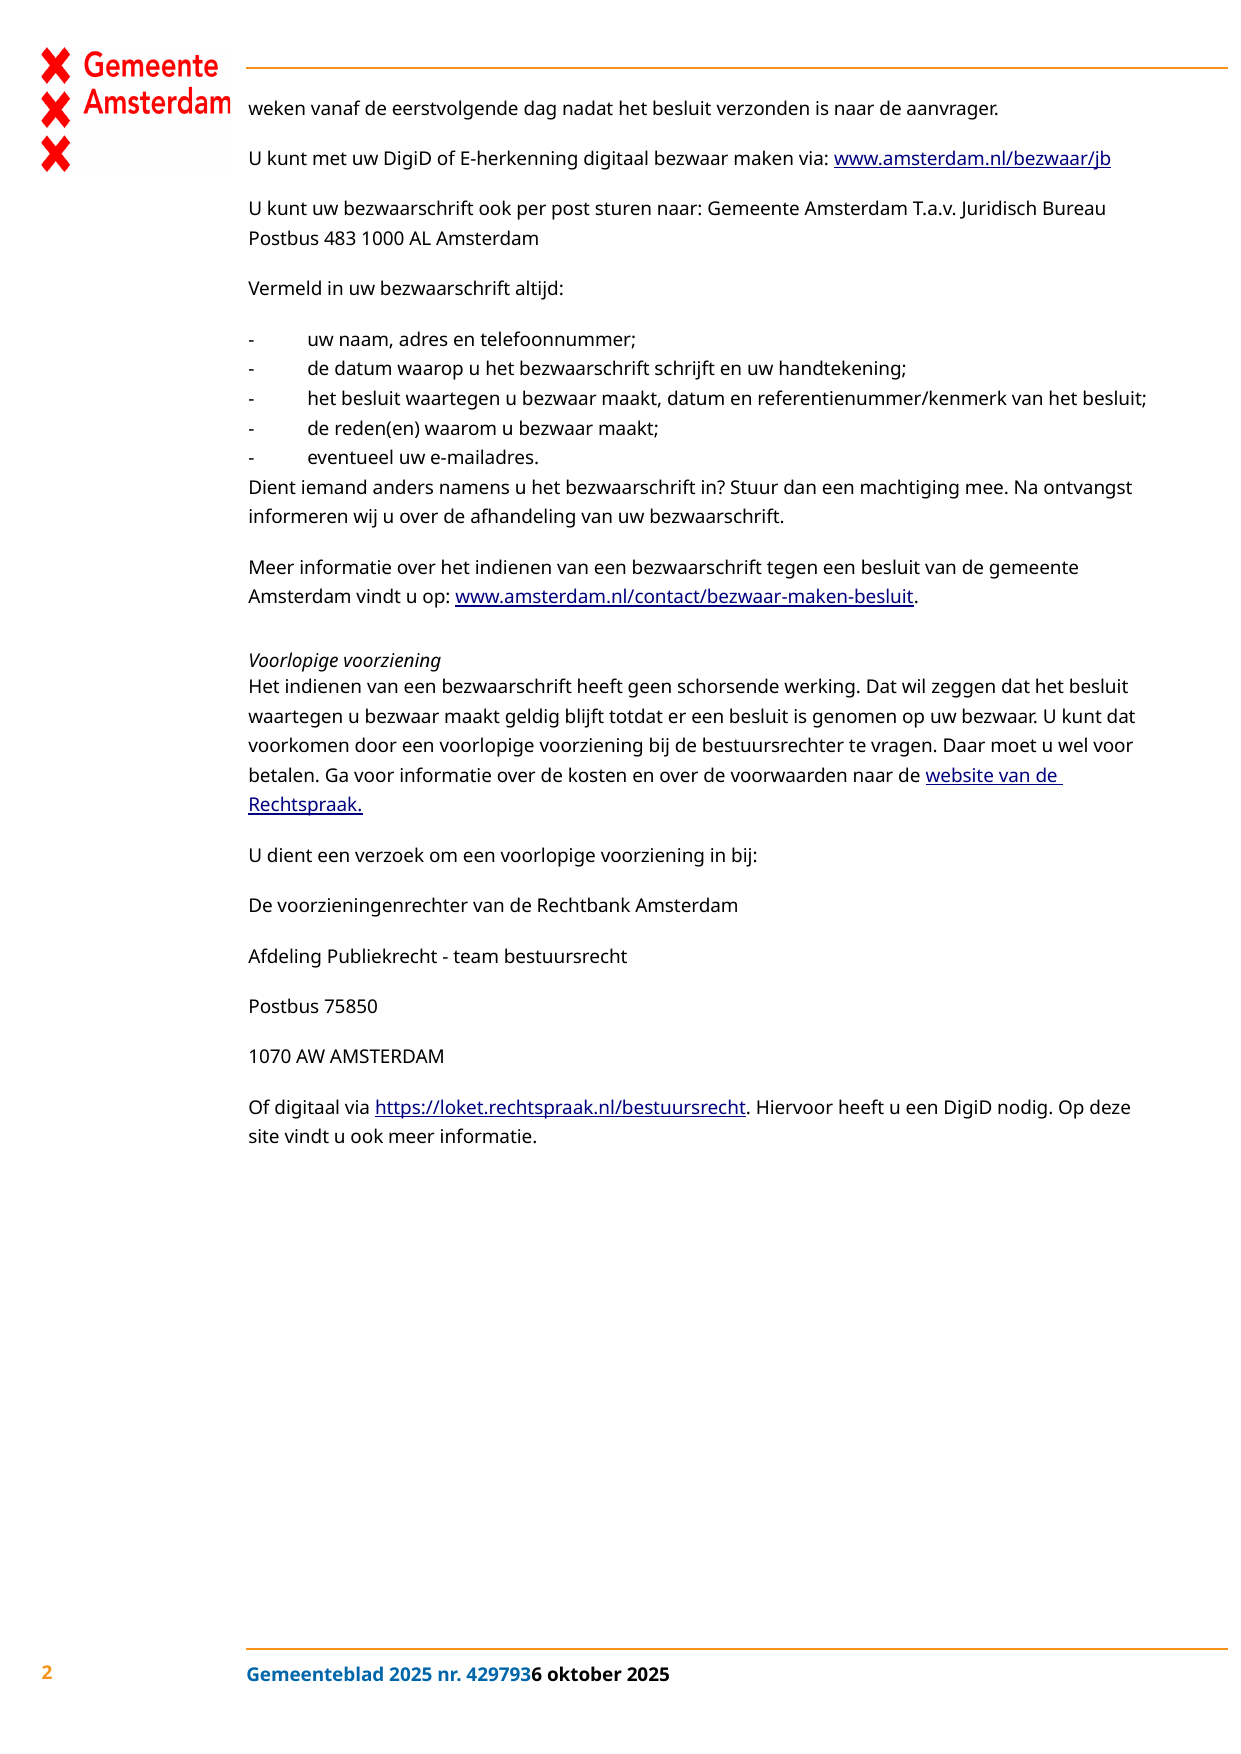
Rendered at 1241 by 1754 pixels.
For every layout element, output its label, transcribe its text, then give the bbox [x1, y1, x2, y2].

list het besluit waartegen u bezwaar maakt, datum en referentienummer/kenmerk van het besluit; [248, 385, 1152, 411]
text De voorzieningenrechter van de Rechtbank Amsterdam [248, 892, 1152, 918]
text U kunt uw bezwaarschrift ook per post sturen naar: Gemeente Amsterdam T.a.v. Juridisch Bureau Postbus 483 1000 AL Amsterdam [248, 196, 1152, 251]
text Afdeling Publiekrecht - team bestuursrecht [248, 943, 1152, 968]
text weken vanaf de eerstvolgende dag nadat het besluit verzonden is naar de aanvrager. [248, 95, 1152, 121]
text Postbus 75850 [248, 993, 1152, 1019]
list uw naam, adres en telefoonnummer; [248, 326, 1152, 352]
list de reden(en) waarom u bezwaar maakt; [248, 415, 1152, 441]
text Dient iemand anders namens u het bezwaarschrift in? Stuur dan een machtiging mee. Na ontvangst informeren wij u over de afhandeling van uw bezwaarschrift. [248, 474, 1152, 529]
text 1070 AW AMSTERDAM [248, 1044, 1152, 1069]
picture [41, 47, 231, 172]
text U kunt met uw DigiD of E-herkenning digitaal bezwaar maken via: www.amsterdam.nl/bezwaar/jb [248, 145, 1152, 171]
text Het indienen van een bezwaarschrift heeft geen schorsende werking. Dat wil zeggen dat het besluit waartegen u bezwaar maakt geldig blijft totdat er een besluit is genomen op uw bezwaar. U kunt dat voorkomen door een voorlopige voorziening bij de bestuursrechter te vragen. Daar moet u wel voor betalen. Ga voor informatie over de kosten en over de voorwaarden naar de website van de Rechtspraak. [248, 673, 1152, 817]
list de datum waarop u het bezwaarschrift schrijft en uw handtekening; [248, 356, 1152, 381]
list eventueel uw e-mailadres. [248, 444, 1152, 470]
text Vermeld in uw bezwaarschrift altijd: [248, 276, 1152, 301]
text Voorlopige voorziening [248, 647, 1152, 673]
text Meer informatie over het indienen van een bezwaarschrift tegen een besluit van de gemeente Amsterdam vindt u op: www.amsterdam.nl/contact/bezwaar-maken-besluit. [248, 554, 1152, 609]
text Of digitaal via https://loket.rechtspraak.nl/bestuursrecht. Hiervoor heeft u een DigiD nodig. Op deze site vindt u ook meer informatie. [248, 1094, 1152, 1149]
text U dient een verzoek om een voorlopige voorziening in bij: [248, 842, 1152, 868]
